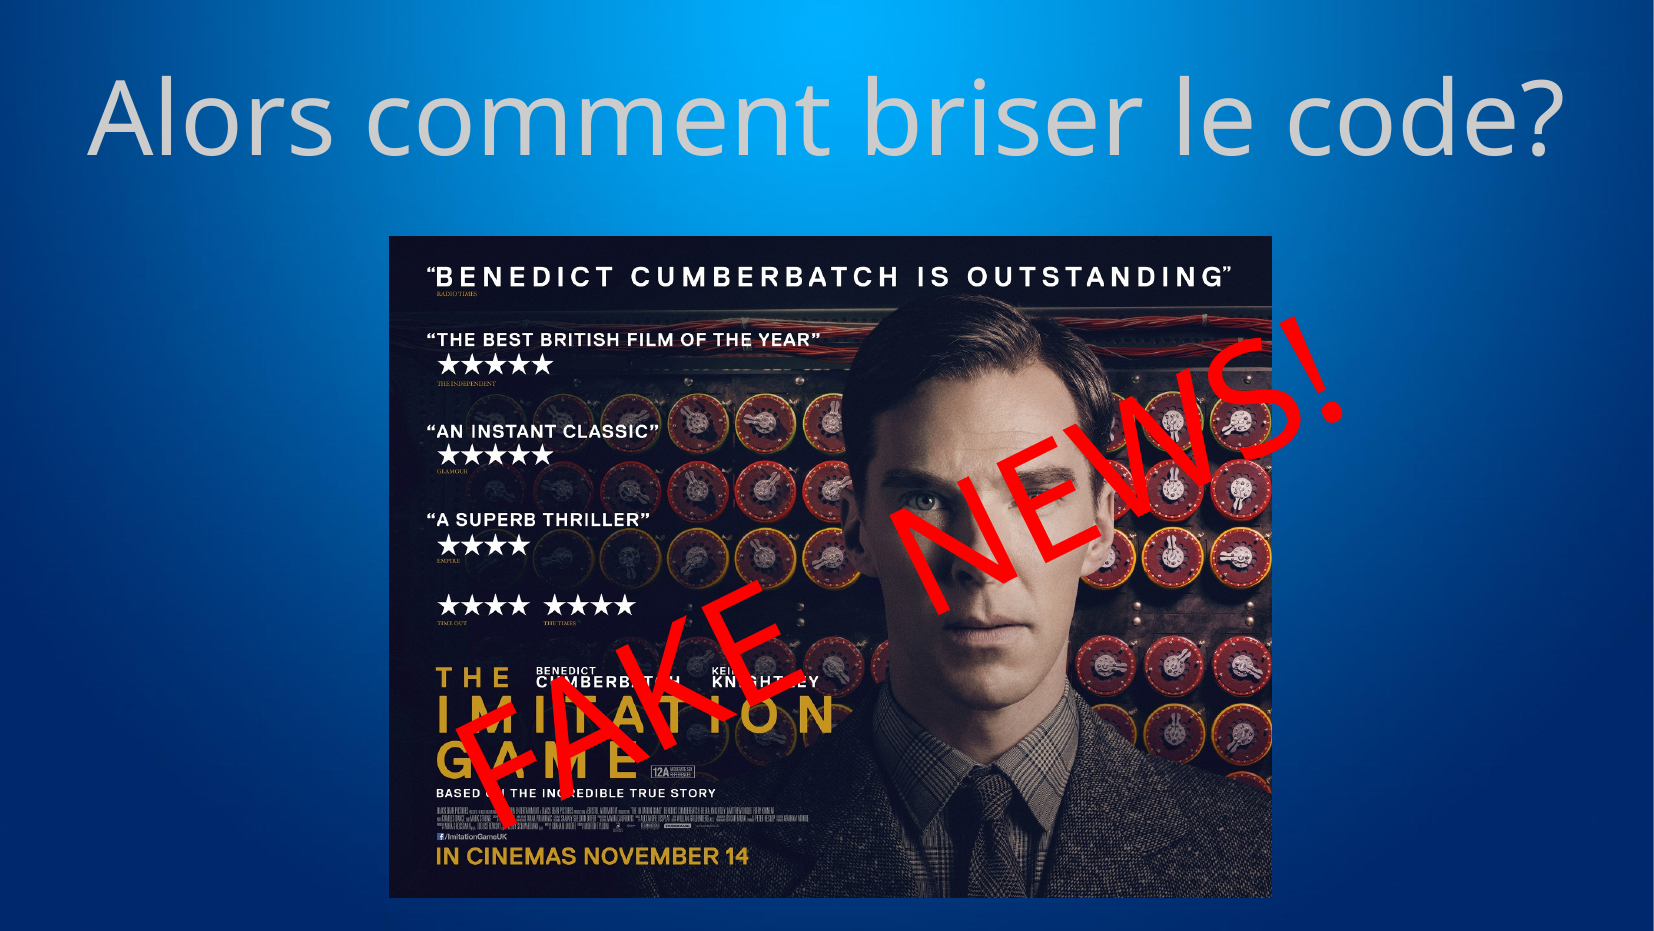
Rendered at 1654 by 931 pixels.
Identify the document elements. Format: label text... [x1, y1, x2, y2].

picture [0, 0, 1654, 931]
title Alors comment briser le code? [82, 37, 1571, 193]
text_box FAKE NEWS! [401, 248, 1395, 895]
